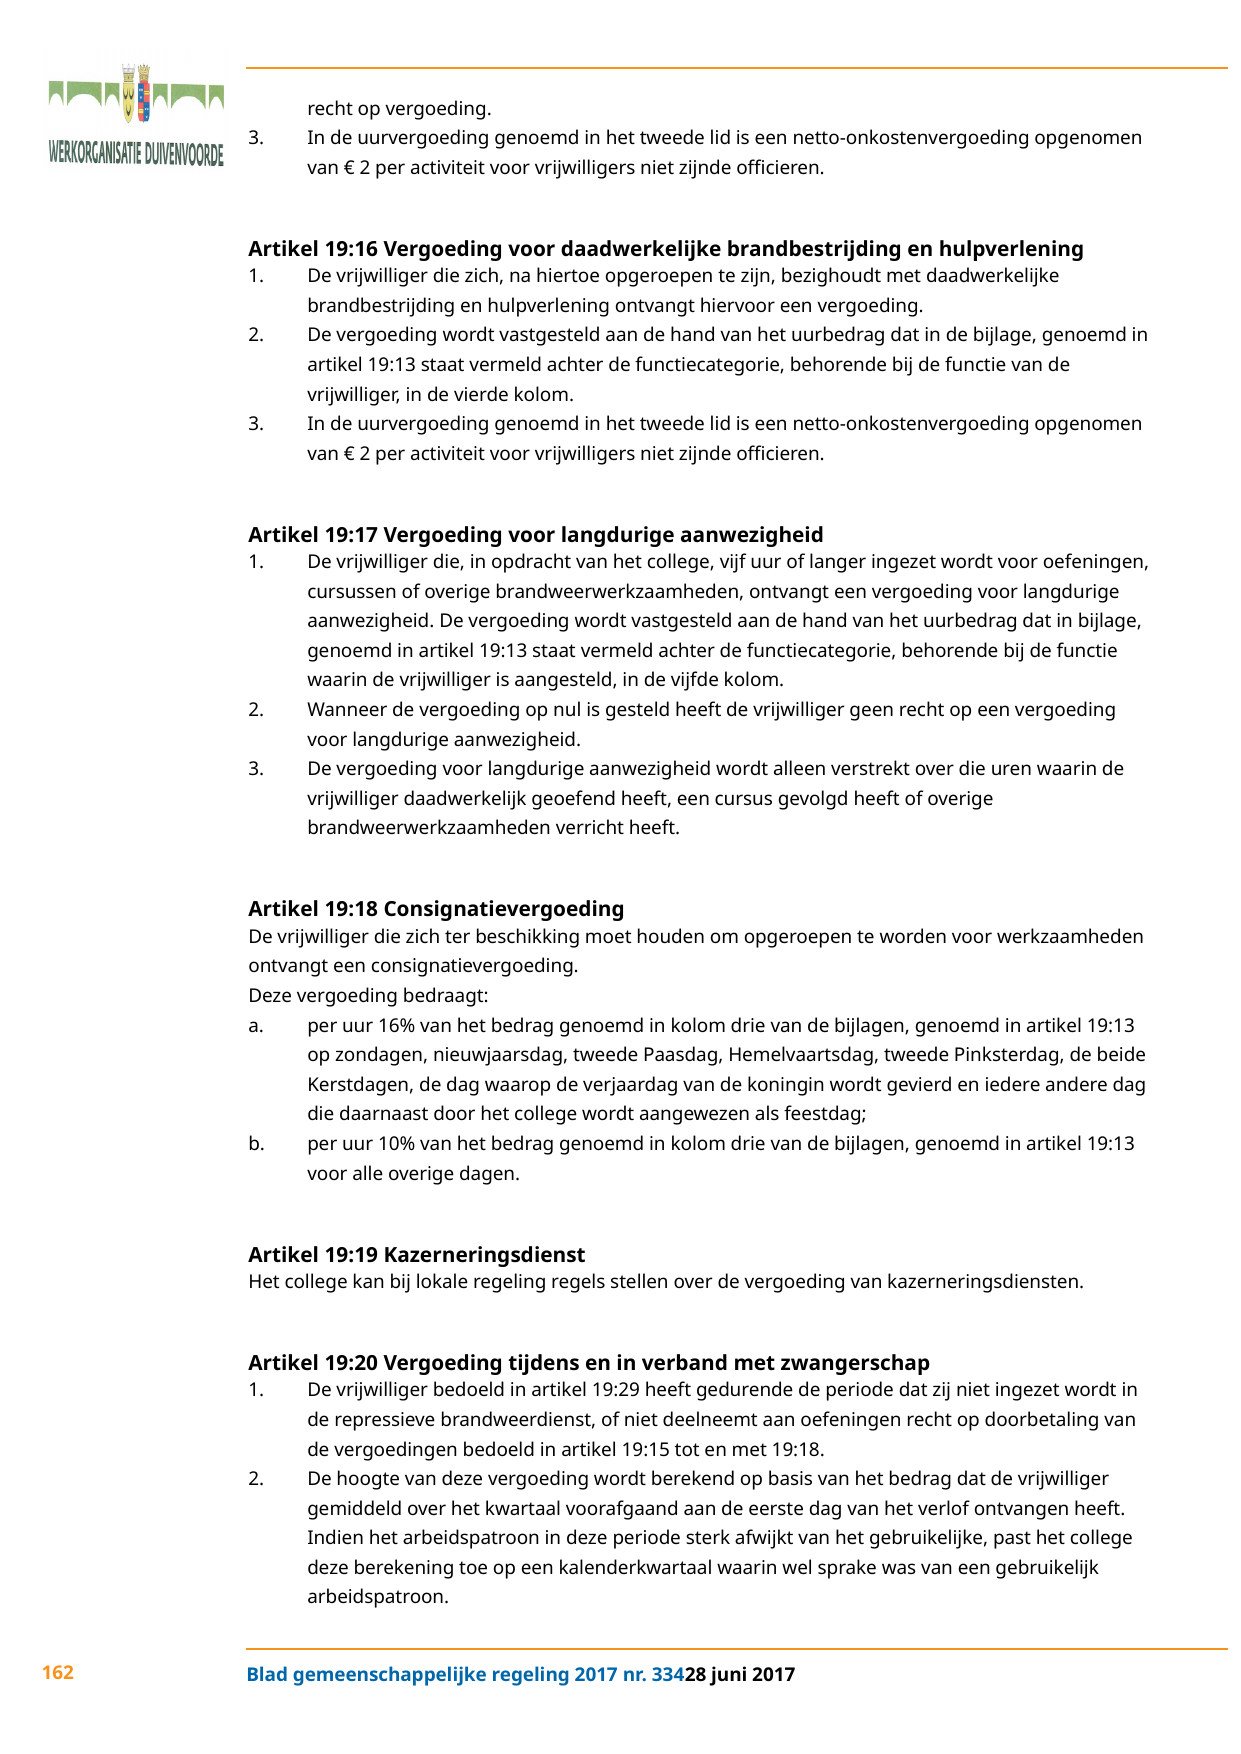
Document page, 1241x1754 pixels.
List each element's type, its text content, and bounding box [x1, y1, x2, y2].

list per uur 10% van het bedrag genoemd in kolom drie van de bijlagen, genoemd in artikel 19:13 voor alle overige dagen. [248, 1130, 1152, 1185]
text Artikel 19:18 Consignatievergoeding [248, 894, 1152, 923]
text Artikel 19:16 Vergoeding voor daadwerkelijke brandbestrijding en hulpverlening [248, 234, 1152, 262]
list In de uurvergoeding genoemd in het tweede lid is een netto-onkostenvergoeding opgenomen van € 2 per activiteit voor vrijwilligers niet zijnde officieren. [248, 410, 1152, 466]
text De vrijwilliger die zich ter beschikking moet houden om opgeroepen te worden voor werkzaamheden ontvangt een consignatievergoeding. [248, 923, 1152, 978]
list De vrijwilliger die zich, na hiertoe opgeroepen te zijn, bezighoudt met daadwerkelijke brandbestrijding en hulpverlening ontvangt hiervoor een vergoeding. [248, 262, 1152, 318]
list De vrijwilliger bedoeld in artikel 19:29 heeft gedurende de periode dat zij niet ingezet wordt in de repressieve brandweerdienst, of niet deelneemt aan oefeningen recht op doorbetaling van de vergoedingen bedoeld in artikel 19:15 tot en met 19:18. [248, 1377, 1152, 1461]
list per uur 16% van het bedrag genoemd in kolom drie van de bijlagen, genoemd in artikel 19:13 op zondagen, nieuwjaarsdag, tweede Paasdag, Hemelvaartsdag, tweede Pinksterdag, de beide Kerstdagen, de dag waarop de verjaardag van de koningin wordt gevierd en iedere andere dag die daarnaast door het college wordt aangewezen als feestdag; [248, 1012, 1152, 1126]
list recht op vergoeding. [248, 95, 1152, 121]
list Wanneer de vergoeding op nul is gesteld heeft de vrijwilliger geen recht op een vergoeding voor langdurige aanwezigheid. [248, 696, 1152, 752]
text Artikel 19:19 Kazerneringsdienst [248, 1240, 1152, 1268]
list De vrijwilliger die, in opdracht van het college, vijf uur of langer ingezet wordt voor oefeningen, cursussen of overige brandweerwerkzaamheden, ontvangt een vergoeding voor langdurige aanwezigheid. De vergoeding wordt vastgesteld aan de hand van het uurbedrag dat in bijlage, genoemd in artikel 19:13 staat vermeld achter de functiecategorie, behorende bij de functie waarin de vrijwilliger is aangesteld, in de vijfde kolom. [248, 548, 1152, 692]
list De vergoeding voor langdurige aanwezigheid wordt alleen verstrekt over die uren waarin de vrijwilliger daadwerkelijk geoefend heeft, een cursus gevolgd heeft of overige brandweerwerkzaamheden verricht heeft. [248, 755, 1152, 840]
text Deze vergoeding bedraagt: [248, 982, 1152, 1008]
text Het college kan bij lokale regeling regels stellen over de vergoeding van kazerneringsdiensten. [248, 1268, 1152, 1294]
list De hoogte van deze vergoeding wordt berekend op basis van het bedrag dat de vrijwilliger gemiddeld over het kwartaal voorafgaand aan de eerste dag van het verlof ontvangen heeft. Indien het arbeidspatroon in deze periode sterk afwijkt van het gebruikelijke, past het college deze berekening toe op een kalenderkwartaal waarin wel sprake was van een gebruikelijk arbeidspatroon. [248, 1465, 1152, 1609]
picture [41, 47, 231, 172]
list In de uurvergoeding genoemd in het tweede lid is een netto-onkostenvergoeding opgenomen van € 2 per activiteit voor vrijwilligers niet zijnde officieren. [248, 124, 1152, 180]
text Artikel 19:20 Vergoeding tijdens en in verband met zwangerschap [248, 1348, 1152, 1377]
text Artikel 19:17 Vergoeding voor langdurige aanwezigheid [248, 520, 1152, 548]
list De vergoeding wordt vastgesteld aan de hand van het uurbedrag dat in de bijlage, genoemd in artikel 19:13 staat vermeld achter de functiecategorie, behorende bij de functie van de vrijwilliger, in de vierde kolom. [248, 322, 1152, 406]
